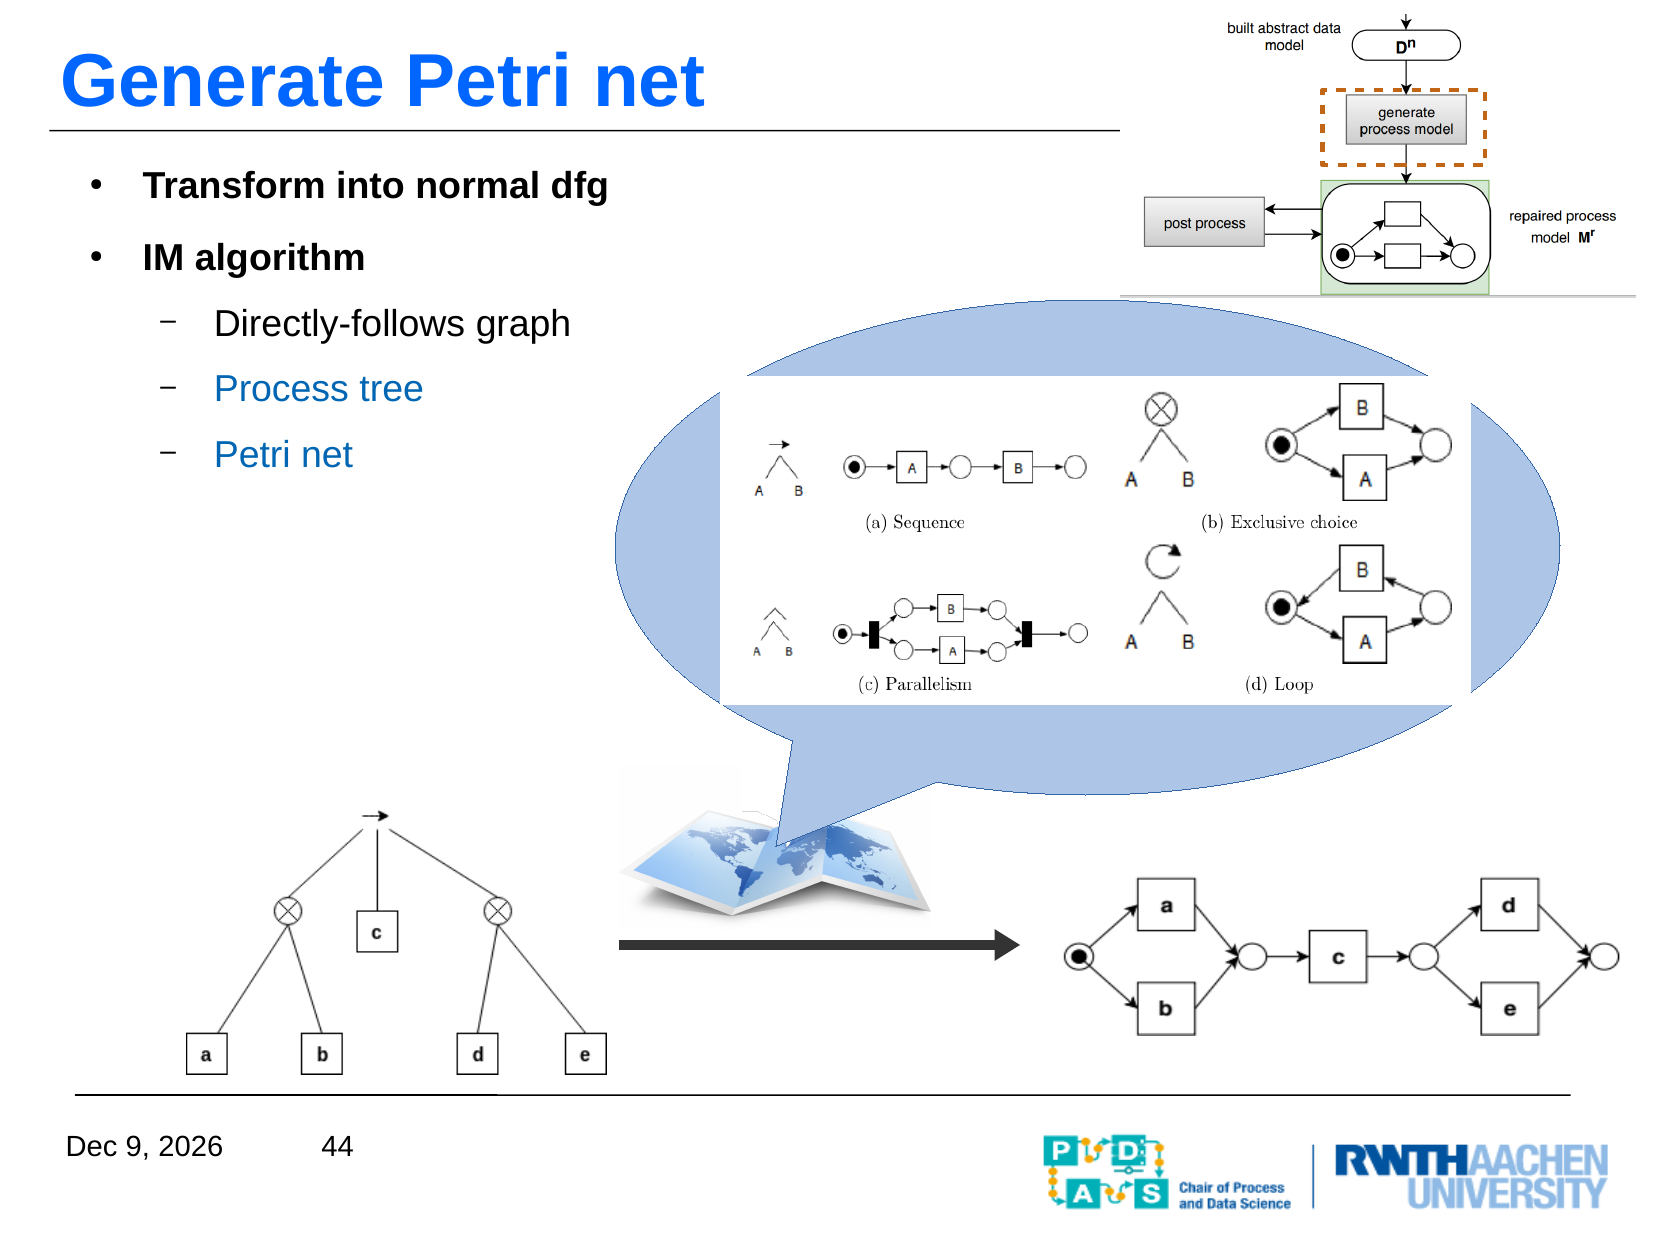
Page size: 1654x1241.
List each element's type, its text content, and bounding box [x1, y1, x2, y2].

picture [618, 764, 931, 931]
title Generate Petri net [60, 30, 1549, 131]
text_box [826, 300, 1429, 376]
picture [1050, 840, 1621, 1036]
text_box [1471, 402, 1561, 693]
picture [1005, 1090, 1647, 1241]
picture [1120, 14, 1636, 298]
text_box [724, 706, 1451, 847]
text_box [642, 631, 720, 704]
list Transform into normal dfg IM algorithm Directly-follows graph Process tree Petri net [71, 165, 826, 631]
picture [186, 806, 607, 1075]
picture [720, 376, 1471, 706]
